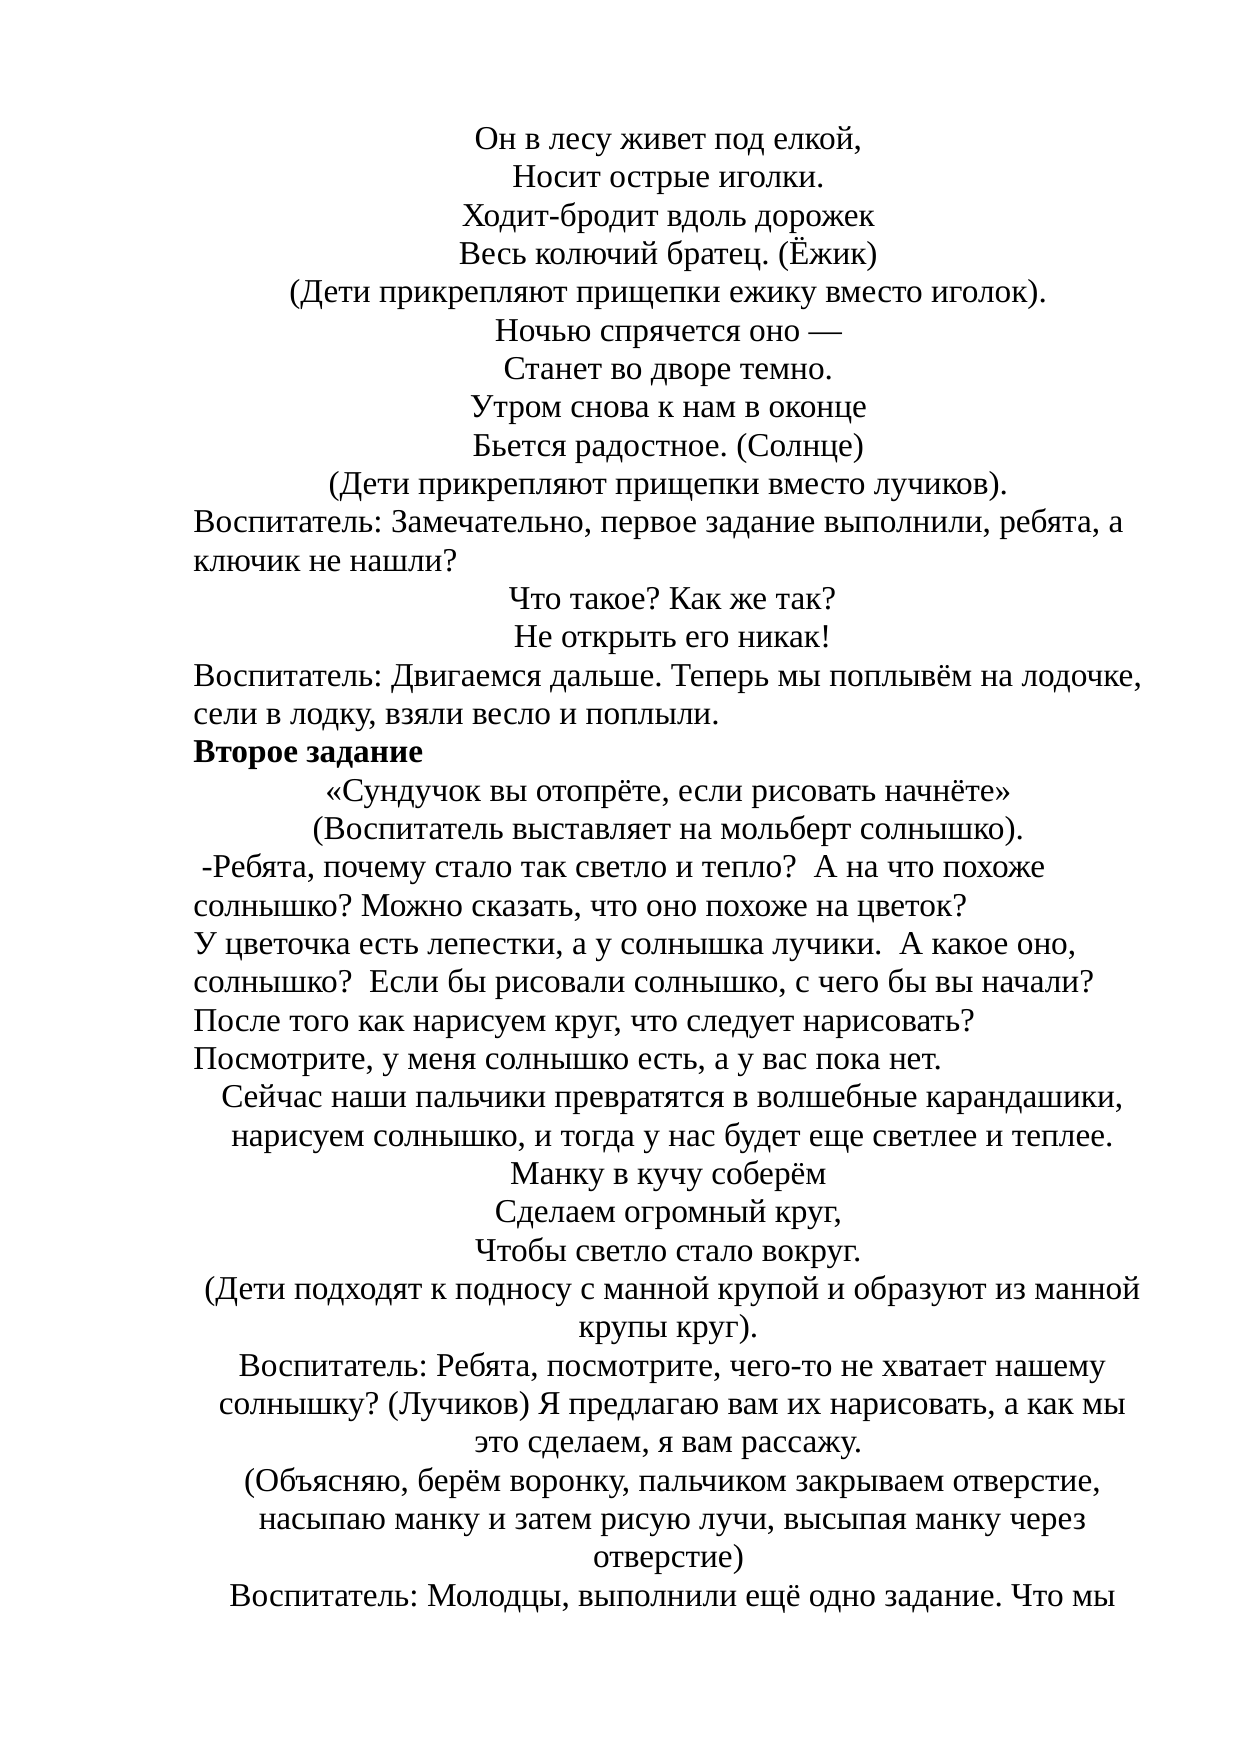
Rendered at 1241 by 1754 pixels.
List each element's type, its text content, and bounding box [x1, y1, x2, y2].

list Утром снова к нам в оконце [156, 386, 1152, 425]
list Воспитатель: Молодцы, выполнили ещё одно задание. Что мы [156, 1575, 1152, 1613]
list (Объясняю, берём воронку, пальчиком закрываем отверстие, насыпаю манку и затем рисую лучи, высыпая манку через отверстие) [156, 1460, 1152, 1575]
list (Дети прикрепляют прищепки вместо лучиков). [156, 463, 1152, 501]
list Воспитатель: Замечательно, первое задание выполнили, ребята, а ключик не нашли? [156, 501, 1152, 578]
list (Дети прикрепляют прищепки ежику вместо иголок). [156, 271, 1152, 310]
list Второе задание [156, 731, 1152, 770]
list Воспитатель: Ребята, посмотрите, чего-то не хватает нашему солнышку? (Лучиков) Я предлагаю вам их нарисовать, а как мы это сделаем, я вам рассажу. [156, 1345, 1152, 1460]
list Ночью спрячется оно — [156, 310, 1152, 348]
list Не открыть его никак! [156, 616, 1152, 655]
list Воспитатель: Двигаемся дальше. Теперь мы поплывём на лодочке, сели в лодку, взяли весло и поплыли. [156, 655, 1152, 731]
list Он в лесу живет под елкой, [156, 118, 1152, 156]
list Сейчас наши пальчики превратятся в волшебные карандашики, нарисуем солнышко, и тогда у нас будет еще светлее и теплее. Манку в кучу соберём [156, 1076, 1152, 1191]
list Весь колючий братец. (Ёжик) [156, 233, 1152, 271]
list Сделаем огромный круг, [156, 1191, 1152, 1230]
list (Воспитатель выставляет на мольберт солнышко). [156, 808, 1152, 846]
list Что такое? Как же так? [156, 578, 1152, 616]
list Бьется радостное. (Солнце) [156, 425, 1152, 463]
list -Ребята, почему стало так светло и тепло? А на что похоже солнышко? Можно сказать, что оно похоже на цветок? [156, 846, 1152, 923]
list Носит острые иголки. [156, 156, 1152, 195]
list Станет во дворе темно. [156, 348, 1152, 386]
list Чтобы светло стало вокруг. [156, 1230, 1152, 1268]
list У цветочка есть лепестки, а у солнышка лучики. А какое оно, солнышко? Если бы рисовали солнышко, с чего бы вы начали? После того как нарисуем круг, что следует нарисовать? Посмотрите, у меня солнышко есть, а у вас пока нет. [156, 923, 1152, 1076]
list (Дети подходят к подносу с манной крупой и образуют из манной крупы круг). [156, 1268, 1152, 1345]
list Ходит-бродит вдоль дорожек [156, 195, 1152, 233]
list «Сундучок вы отопрёте, если рисовать начнёте» [156, 770, 1152, 808]
